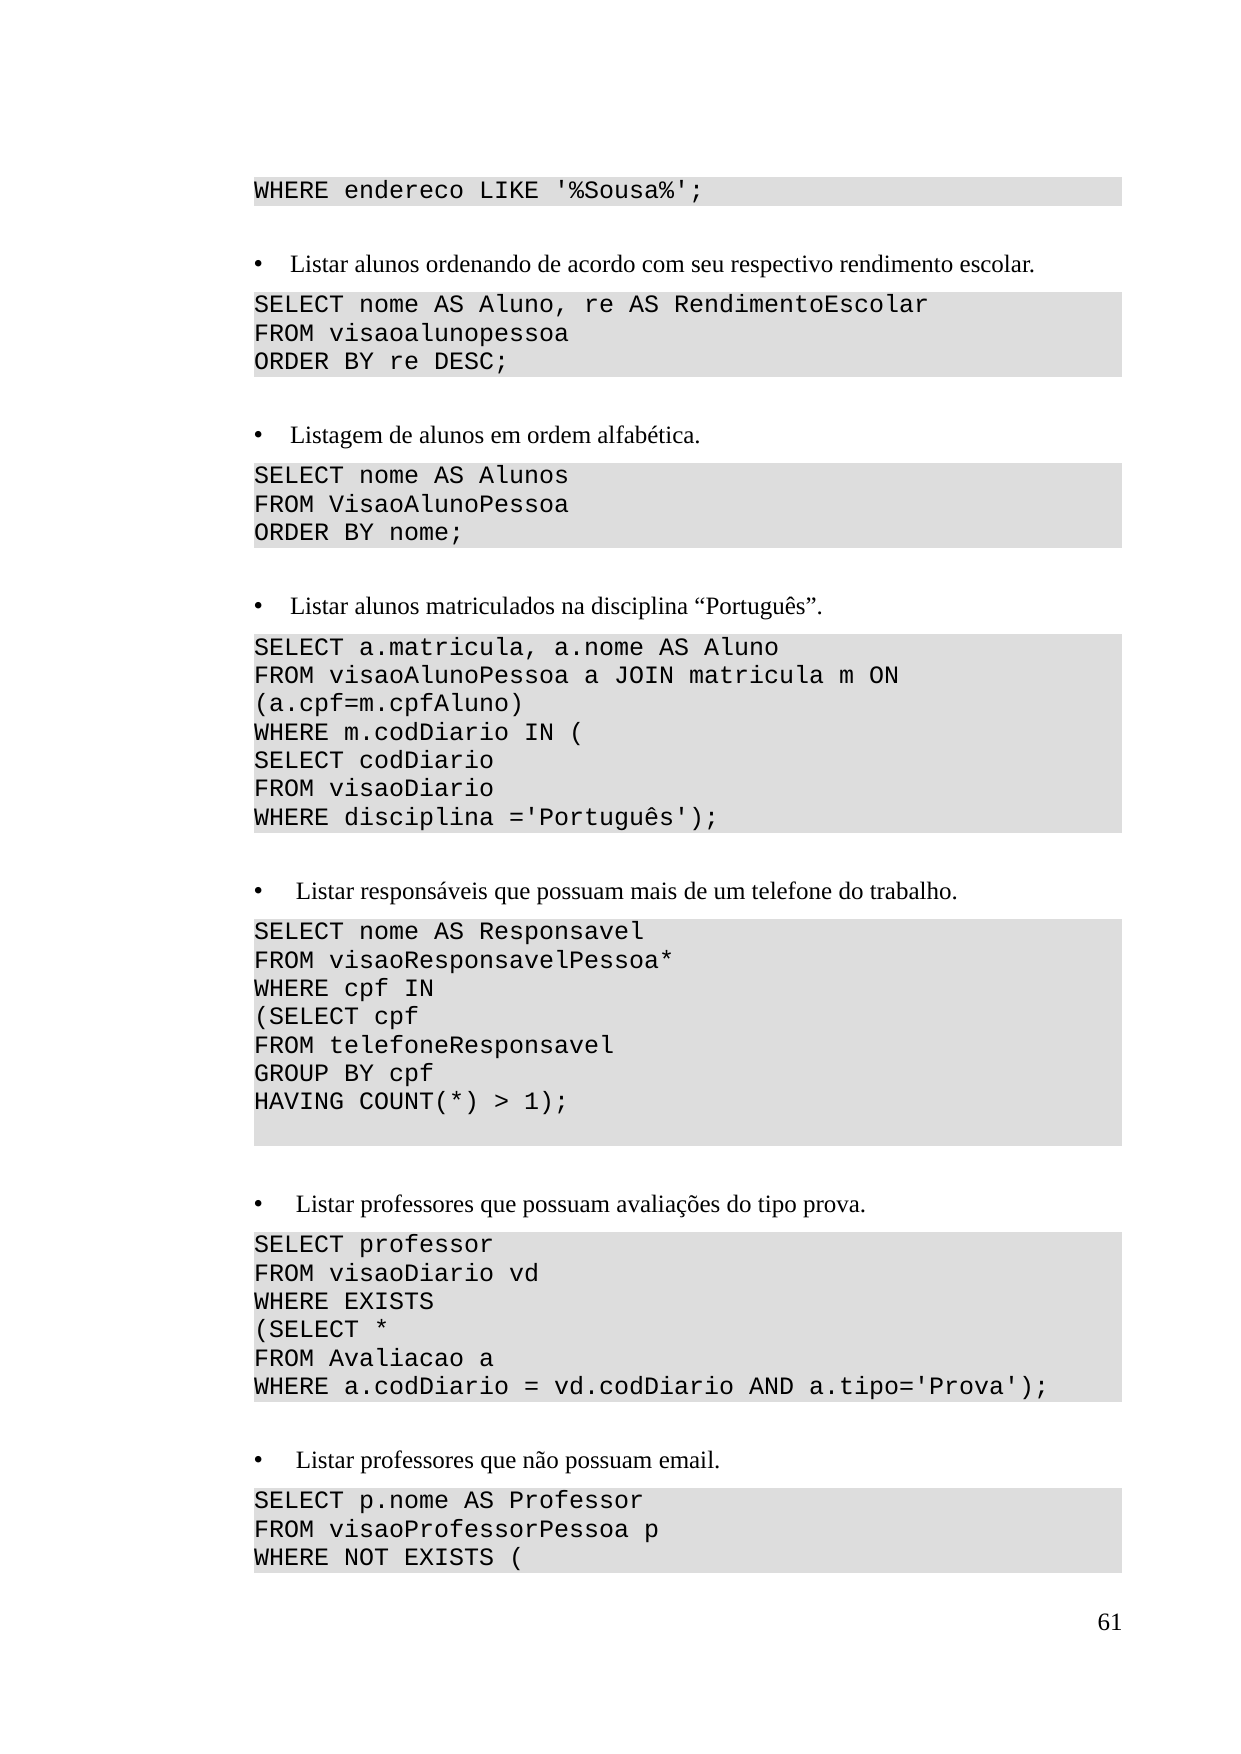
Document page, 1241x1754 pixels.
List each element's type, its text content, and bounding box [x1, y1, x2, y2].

text WHERE cpf IN [254, 976, 1122, 1004]
text GROUP BY cpf [254, 1061, 1122, 1089]
text SELECT professor [254, 1232, 1122, 1260]
text SELECT p.nome AS Professor [254, 1488, 1122, 1516]
text (SELECT * [254, 1317, 1122, 1345]
list Listagem de alunos em ordem alfabética. [254, 420, 1122, 449]
text FROM visaoalunopessoa [254, 320, 1122, 348]
text ORDER BY re DESC; [254, 348, 1122, 377]
text SELECT nome AS Alunos [254, 463, 1122, 491]
text FROM VisaoAlunoPessoa [254, 491, 1122, 520]
text FROM Avaliacao a [254, 1345, 1122, 1373]
list Listar alunos ordenando de acordo com seu respectivo rendimento escolar. [254, 249, 1122, 277]
text FROM visaoAlunoPessoa a JOIN matricula m ON (a.cpf=m.cpfAluno) [254, 663, 1122, 719]
text FROM visaoDiario [254, 776, 1122, 804]
text WHERE disciplina ='Português'); [254, 804, 1122, 833]
list Listar alunos matriculados na disciplina “Português”. [254, 591, 1122, 620]
list Listar professores que não possuam email. [254, 1445, 1122, 1474]
text FROM visaoDiario vd [254, 1260, 1122, 1288]
text FROM telefoneResponsavel [254, 1032, 1122, 1061]
list Listar professores que possuam avaliações do tipo prova. [254, 1189, 1122, 1217]
text WHERE m.codDiario IN ( [254, 719, 1122, 748]
text SELECT nome AS Aluno, re AS RendimentoEscolar [254, 292, 1122, 320]
text ORDER BY nome; [254, 520, 1122, 548]
text WHERE endereco LIKE '%Sousa%'; [254, 177, 1122, 206]
text WHERE EXISTS [254, 1288, 1122, 1317]
text FROM visaoProfessorPessoa p [254, 1516, 1122, 1545]
text FROM visaoResponsavelPessoa* [254, 947, 1122, 976]
text WHERE a.codDiario = vd.codDiario AND a.tipo='Prova'); [254, 1373, 1122, 1402]
text WHERE NOT EXISTS ( [254, 1545, 1122, 1573]
text SELECT a.matricula, a.nome AS Aluno [254, 634, 1122, 663]
text HAVING COUNT(*) > 1); [254, 1089, 1122, 1117]
text (SELECT cpf [254, 1004, 1122, 1032]
text SELECT codDiario [254, 748, 1122, 776]
list Listar responsáveis que possuam mais de um telefone do trabalho. [254, 876, 1122, 904]
text SELECT nome AS Responsavel [254, 919, 1122, 947]
